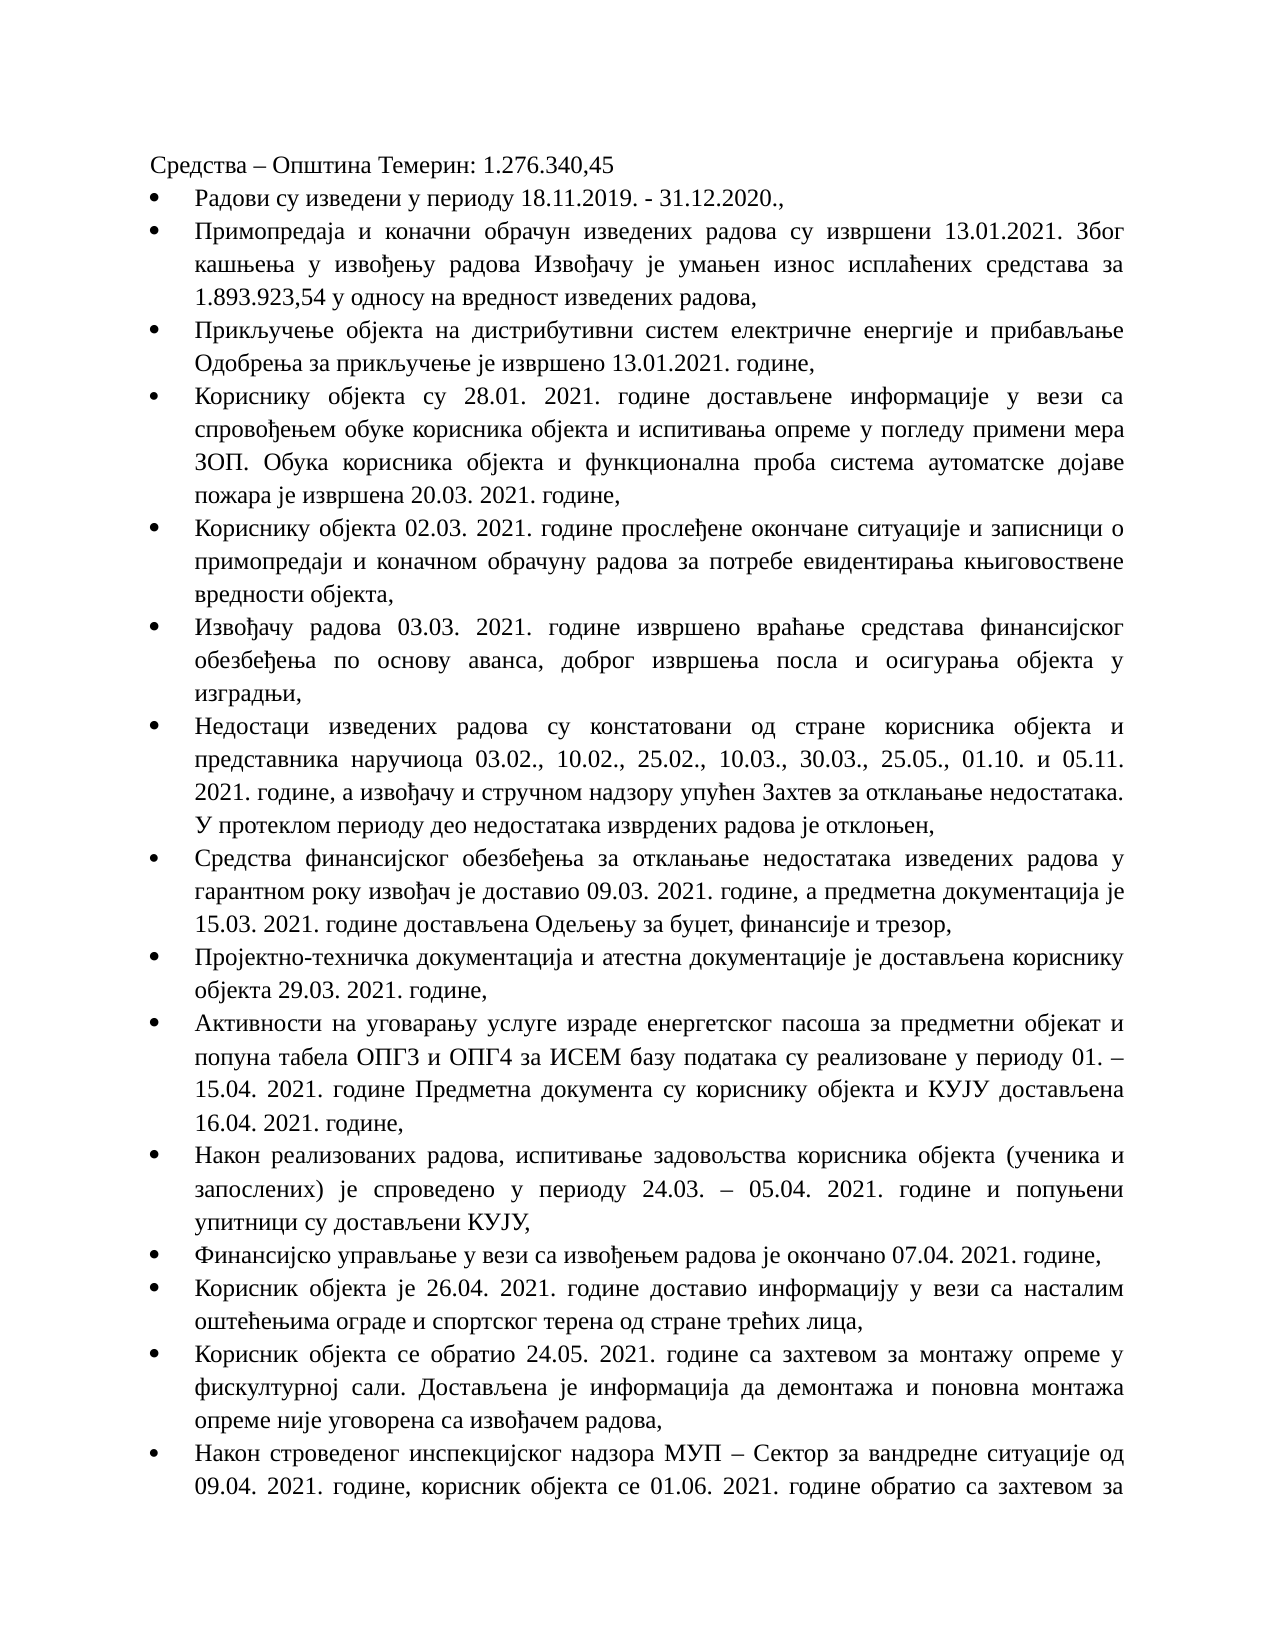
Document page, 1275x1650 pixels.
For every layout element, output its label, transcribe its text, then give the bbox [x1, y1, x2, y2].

list Радови су изведени у периоду 18.11.2019. - 31.12.2020., [150, 183, 1125, 212]
list Кориснику објекта су 28.01. 2021. године достављене информације у вези са спровођењем обуке корисника објекта и испитивања опреме у погледу примени мера ЗОП. Обука корисника објекта и функционална проба система аутоматске дојаве пожара је извршена 20.03. 2021. године, [150, 381, 1125, 509]
list Након реализованих радова, испитивање задовољства корисника објекта (ученика и запослених) је спроведено у периоду 24.03. – 05.04. 2021. године и попуњени упитници су достављени КУЈУ, [150, 1141, 1125, 1235]
list Средства финансијског обезбеђења за отклањање недостатака изведених радова у гарантном року извођач је доставио 09.03. 2021. године, а предметна документација је 15.03. 2021. године достављена Одељењу за буџет, финансије и трезор, [150, 843, 1125, 938]
list Корисник објекта се обратио 24.05. 2021. године са захтевом за монтажу опреме у фискултурној сали. Достављена је информација да демонтажа и поновна монтажа опреме није уговорена са извођачем радова, [150, 1339, 1125, 1433]
list Након строведеног инспекцијског надзора МУП – Сектор за вандредне ситуације од 09.04. 2021. године, корисник објекта се 01.06. 2021. године обратио са захтевом за [150, 1438, 1125, 1499]
list Финансијско управљање у вези са извођењем радова је окончано 07.04. 2021. године, [150, 1240, 1125, 1268]
list Недостаци изведених радова су констатовани од стране корисника објекта и представника наручиоца 03.02., 10.02., 25.02., 10.03., 30.03., 25.05., 01.10. и 05.11. 2021. године, а извођачу и стручном надзору упућен Захтев за отклањање недостатака. У протеклом периоду део недостатака изврдених радова је отклоњен, [150, 711, 1125, 839]
list Активности на уговарању услуге израде енергетског пасоша за предметни објекат и попуна табела ОПГ3 и ОПГ4 за ИСЕМ базу података су реализоване у периоду 01. – 15.04. 2021. године Предметна документа су кориснику објекта и КУЈУ достављена 16.04. 2021. године, [150, 1008, 1125, 1136]
list Корисник објекта је 26.04. 2021. године доставио информацију у вези са насталим оштећењима ограде и спортског терена од стране трећих лица, [150, 1273, 1125, 1334]
text Средства – Општина Темерин: 1.276.340,45 [150, 150, 1125, 179]
list Пројектно-техничка документација и атестна документације је достављена кориснику објекта 29.03. 2021. године, [150, 942, 1125, 1004]
list Примопредаја и коначни обрачун изведених радова су извршени 13.01.2021. Због кашњења у извођењу радова Извођачу је умањен износ исплаћених средстава за 1.893.923,54 у односу на вредност изведених радова, [150, 216, 1125, 311]
list Извођачу радова 03.03. 2021. године извршено враћање средстава финансијског обезбеђења по основу аванса, доброг извршења посла и осигурања објекта у изградњи, [150, 612, 1125, 707]
list Кориснику објекта 02.03. 2021. године прослеђене окончане ситуације и записници о примопредаји и коначном обрачуну радова за потребе евидентирања књиговоствене вредности објекта, [150, 513, 1125, 608]
list Прикључење објекта на дистрибутивни систем електричне енергије и прибављање Одобрења за прикључење је извршено 13.01.2021. године, [150, 315, 1125, 377]
